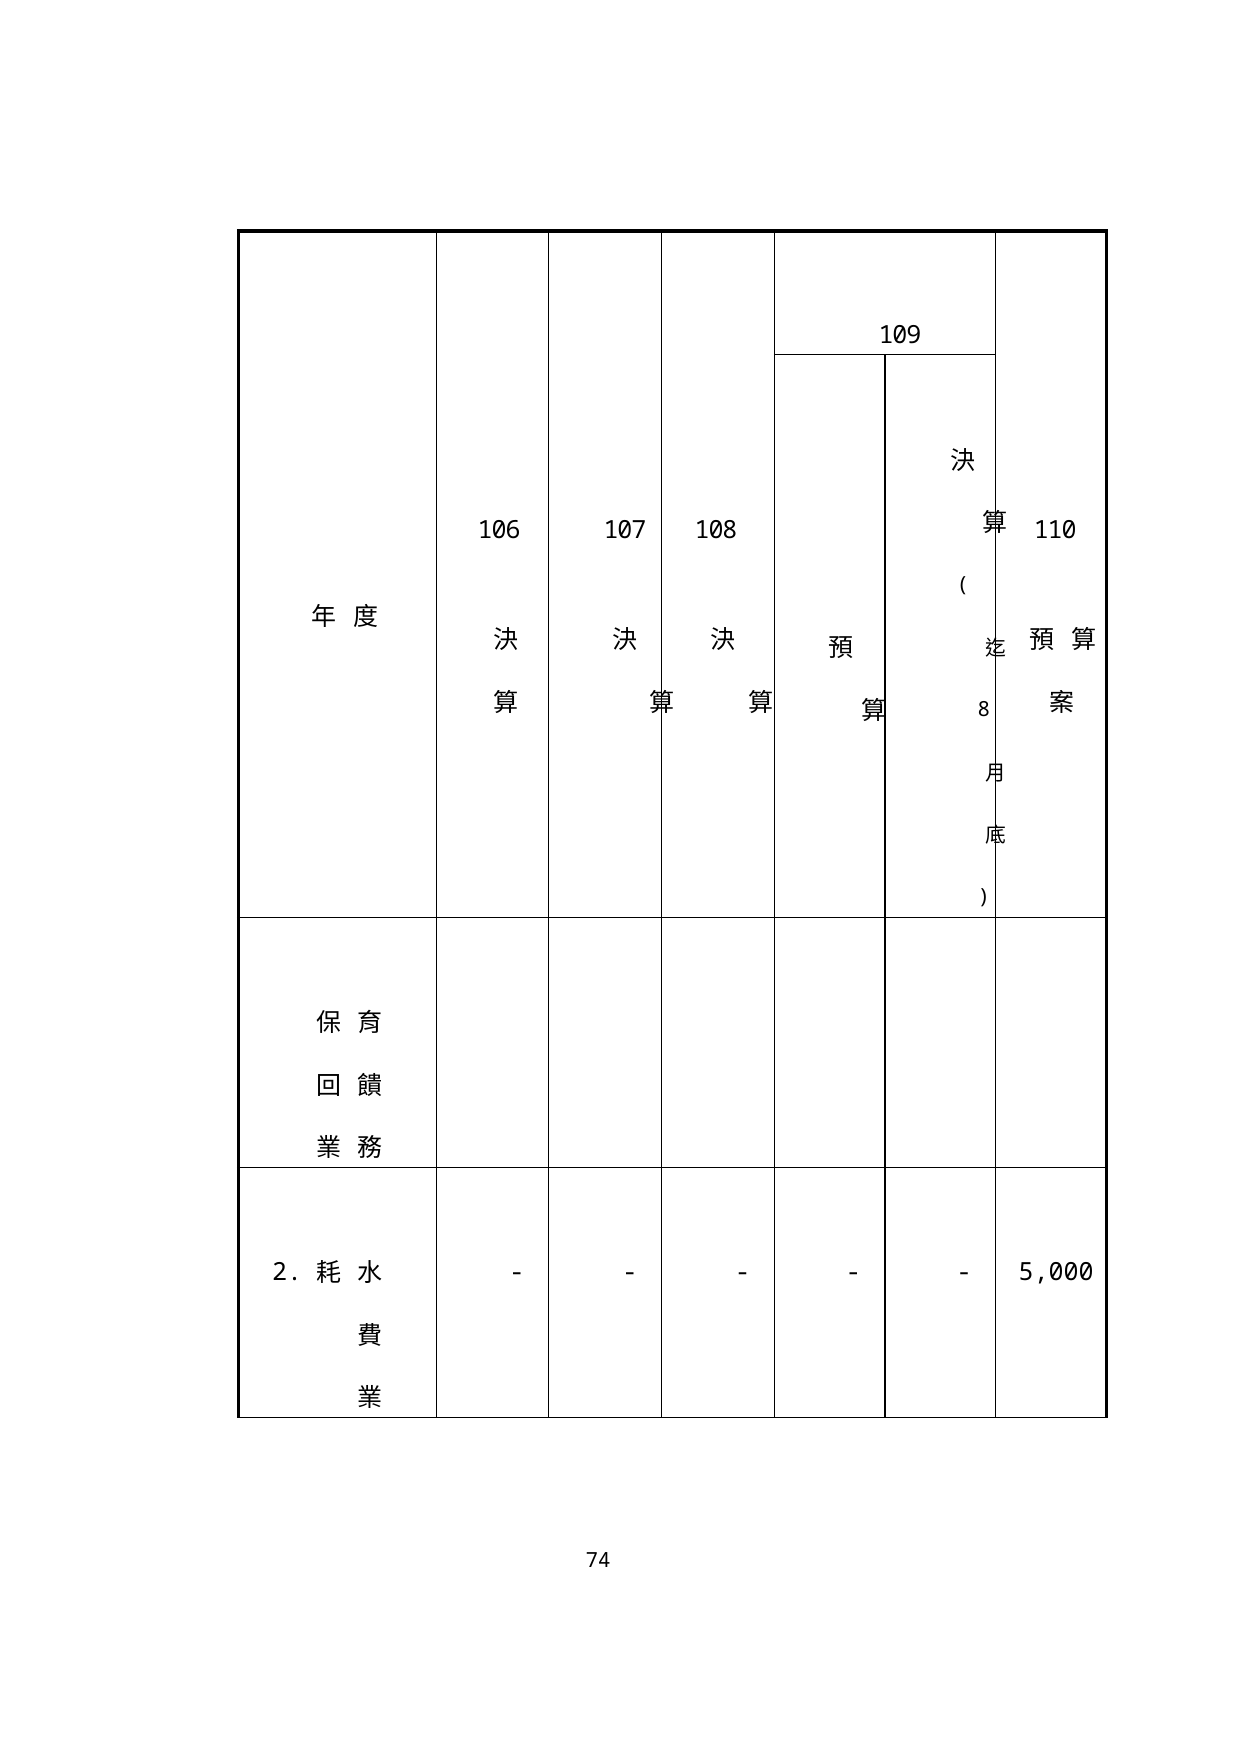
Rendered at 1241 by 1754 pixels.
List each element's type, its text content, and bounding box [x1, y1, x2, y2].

table_header 107 決算 [549, 233, 661, 917]
table_cell [662, 918, 774, 1167]
table_cell 2.耗水費業 [240, 1168, 436, 1417]
table_cell - [775, 1168, 884, 1417]
table_cell - [662, 1168, 774, 1417]
table_header 109 [775, 233, 995, 354]
table_cell 5,000 [996, 1168, 1105, 1417]
table_cell - [549, 1168, 661, 1417]
table_cell [775, 918, 884, 1167]
table_cell [996, 918, 1105, 1167]
table_cell 保育回饋業務 [240, 918, 436, 1167]
table_header 108 決算 [662, 233, 774, 917]
table_cell [549, 918, 661, 1167]
table_cell - [437, 1168, 548, 1417]
table_header 110 預算案 [996, 233, 1105, 917]
table_cell [437, 918, 548, 1167]
table_cell 預算 [775, 355, 884, 917]
table_cell 決算 (迄8月底) [886, 355, 995, 917]
table_header 106 決算 [437, 233, 548, 917]
table_cell [886, 918, 995, 1167]
table_cell - [886, 1168, 995, 1417]
table_header 年度 [240, 233, 436, 917]
